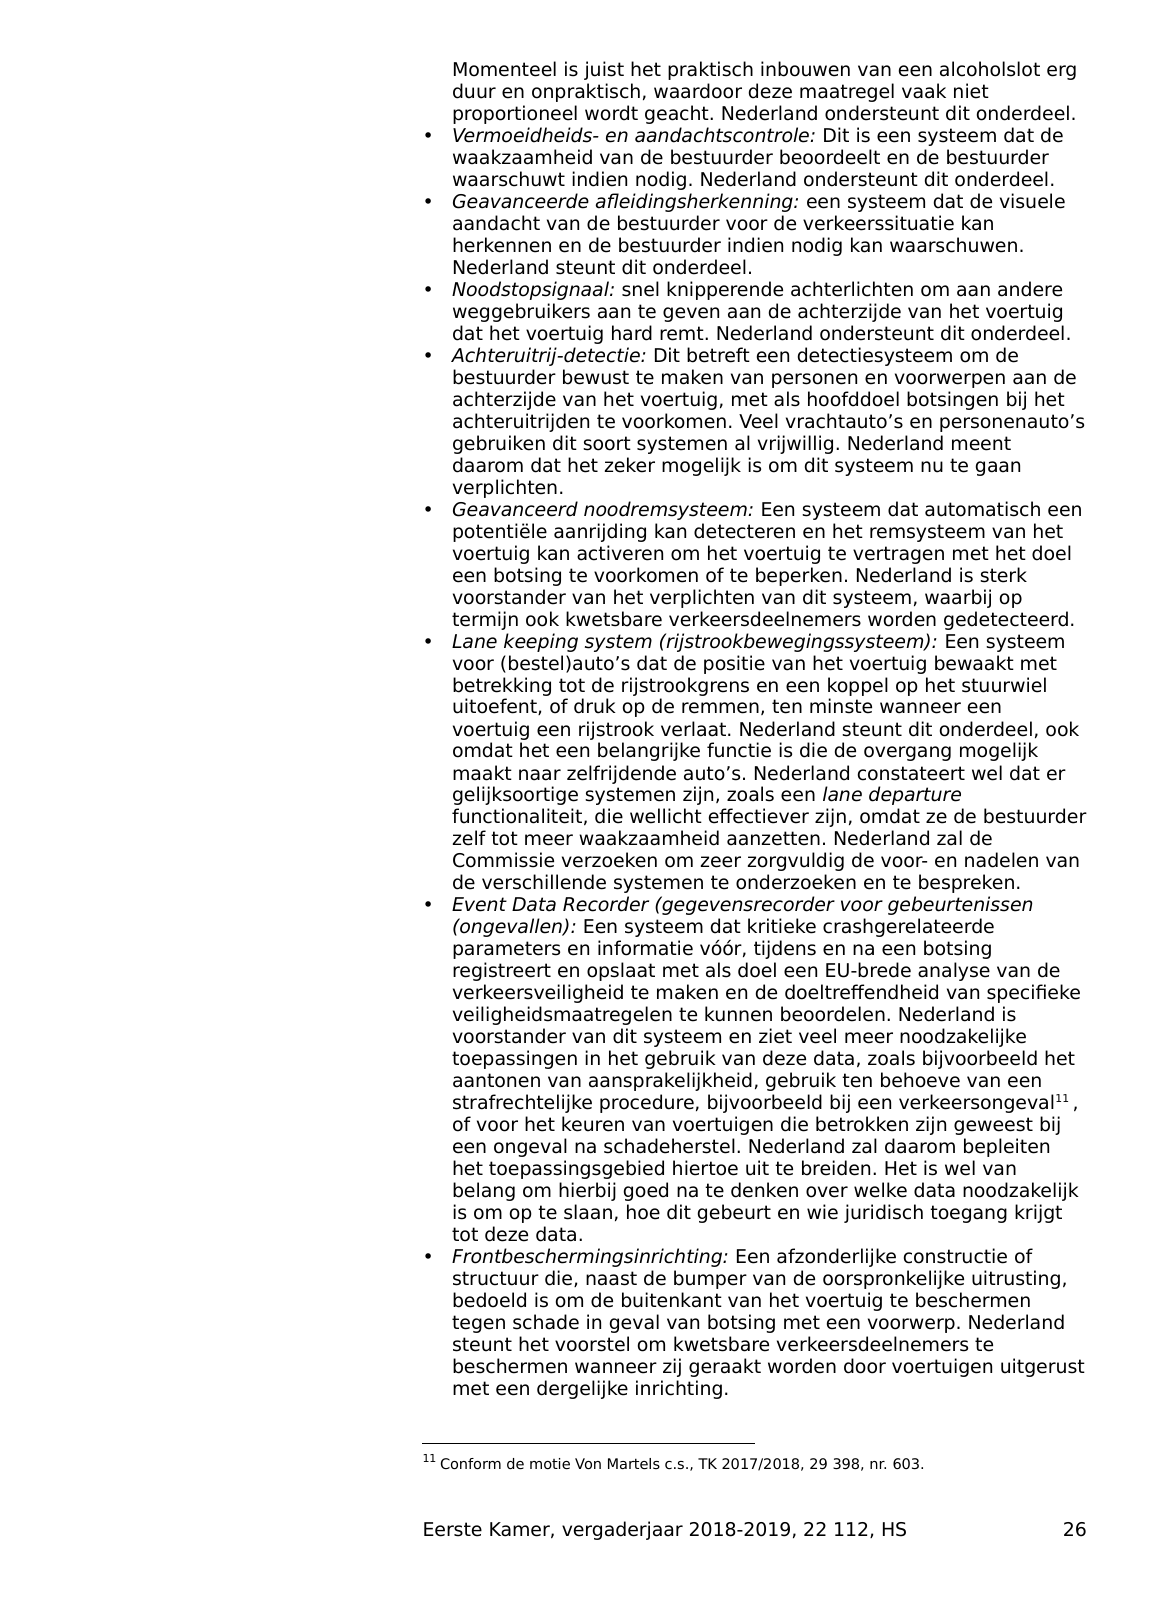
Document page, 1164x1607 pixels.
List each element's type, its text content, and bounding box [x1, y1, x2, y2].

text Momenteel is juist het praktisch inbouwen van een alcoholslot erg duur en onpraktisch, waardoor deze maatregel vaak niet proportioneel wordt geacht. Nederland ondersteunt dit onderdeel. [422, 59, 1087, 125]
text • Achteruitrij-detectie: Dit betreft een detectiesysteem om de bestuurder bewust te maken van personen en voorwerpen aan de achterzijde van het voertuig, met als hoofddoel botsingen bij het achteruitrijden te voorkomen. Veel vrachtauto’s en personenauto’s gebruiken dit soort systemen al vrijwillig. Nederland meent daarom dat het zeker mogelijk is om dit systeem nu te gaan verplichten. [422, 345, 1087, 499]
text • Noodstopsignaal: snel knipperende achterlichten om aan andere weggebruikers aan te geven aan de achterzijde van het voertuig dat het voertuig hard remt. Nederland ondersteunt dit onderdeel. [422, 279, 1087, 345]
text • Frontbeschermingsinrichting: Een afzonderlijke constructie of structuur die, naast de bumper van de oorspronkelijke uitrusting, bedoeld is om de buitenkant van het voertuig te beschermen tegen schade in geval van botsing met een voorwerp. Nederland steunt het voorstel om kwetsbare verkeersdeelnemers te beschermen wanneer zij geraakt worden door voertuigen uitgerust met een dergelijke inrichting. [422, 1246, 1087, 1400]
text • Event Data Recorder (gegevensrecorder voor gebeurtenissen (ongevallen): Een systeem dat kritieke crashgerelateerde parameters en informatie vóór, tijdens en na een botsing registreert en opslaat met als doel een EU-brede analyse van de verkeersveiligheid te maken en de doeltreffendheid van specifieke veiligheidsmaatregelen te kunnen beoordelen. Nederland is voorstander van dit systeem en ziet veel meer noodzakelijke toepassingen in het gebruik van deze data, zoals bijvoorbeeld het aantonen van aansprakelijkheid, gebruik ten behoeve van een strafrechtelijke procedure, bijvoorbeeld bij een verkeersongeval, of voor het keuren van voertuigen die betrokken zijn geweest bij een ongeval na schadeherstel. Nederland zal daarom bepleiten het toepassingsgebied hiertoe uit te breiden. Het is wel van belang om hierbij goed na te denken over welke data noodzakelijk is om op te slaan, hoe dit gebeurt en wie juridisch toegang krijgt tot deze data. [422, 894, 1087, 1246]
text • Geavanceerde afleidingsherkenning: een systeem dat de visuele aandacht van de bestuurder voor de verkeerssituatie kan herkennen en de bestuurder indien nodig kan waarschuwen. Nederland steunt dit onderdeel. [422, 191, 1087, 279]
text Conform de motie Von Martels c.s., TK 2017/2018, 29 398, nr. 603. [422, 1452, 1087, 1474]
text • Lane keeping system (rijstrookbewegingssysteem): Een systeem voor (bestel)auto’s dat de positie van het voertuig bewaakt met betrekking tot de rijstrookgrens en een koppel op het stuurwiel uitoefent, of druk op de remmen, ten minste wanneer een voertuig een rijstrook verlaat. Nederland steunt dit onderdeel, ook omdat het een belangrijke functie is die de overgang mogelijk maakt naar zelfrijdende auto’s. Nederland constateert wel dat er gelijksoortige systemen zijn, zoals een lane departure functionaliteit, die wellicht effectiever zijn, omdat ze de bestuurder zelf tot meer waakzaamheid aanzetten. Nederland zal de Commissie verzoeken om zeer zorgvuldig de voor- en nadelen van de verschillende systemen te onderzoeken en te bespreken. [422, 631, 1087, 894]
text • Geavanceerd noodremsysteem: Een systeem dat automatisch een potentiële aanrijding kan detecteren en het remsysteem van het voertuig kan activeren om het voertuig te vertragen met het doel een botsing te voorkomen of te beperken. Nederland is sterk voorstander van het verplichten van dit systeem, waarbij op termijn ook kwetsbare verkeersdeelnemers worden gedetecteerd. [422, 499, 1087, 631]
text • Vermoeidheids- en aandachtscontrole: Dit is een systeem dat de waakzaamheid van de bestuurder beoordeelt en de bestuurder waarschuwt indien nodig. Nederland ondersteunt dit onderdeel. [422, 125, 1087, 191]
